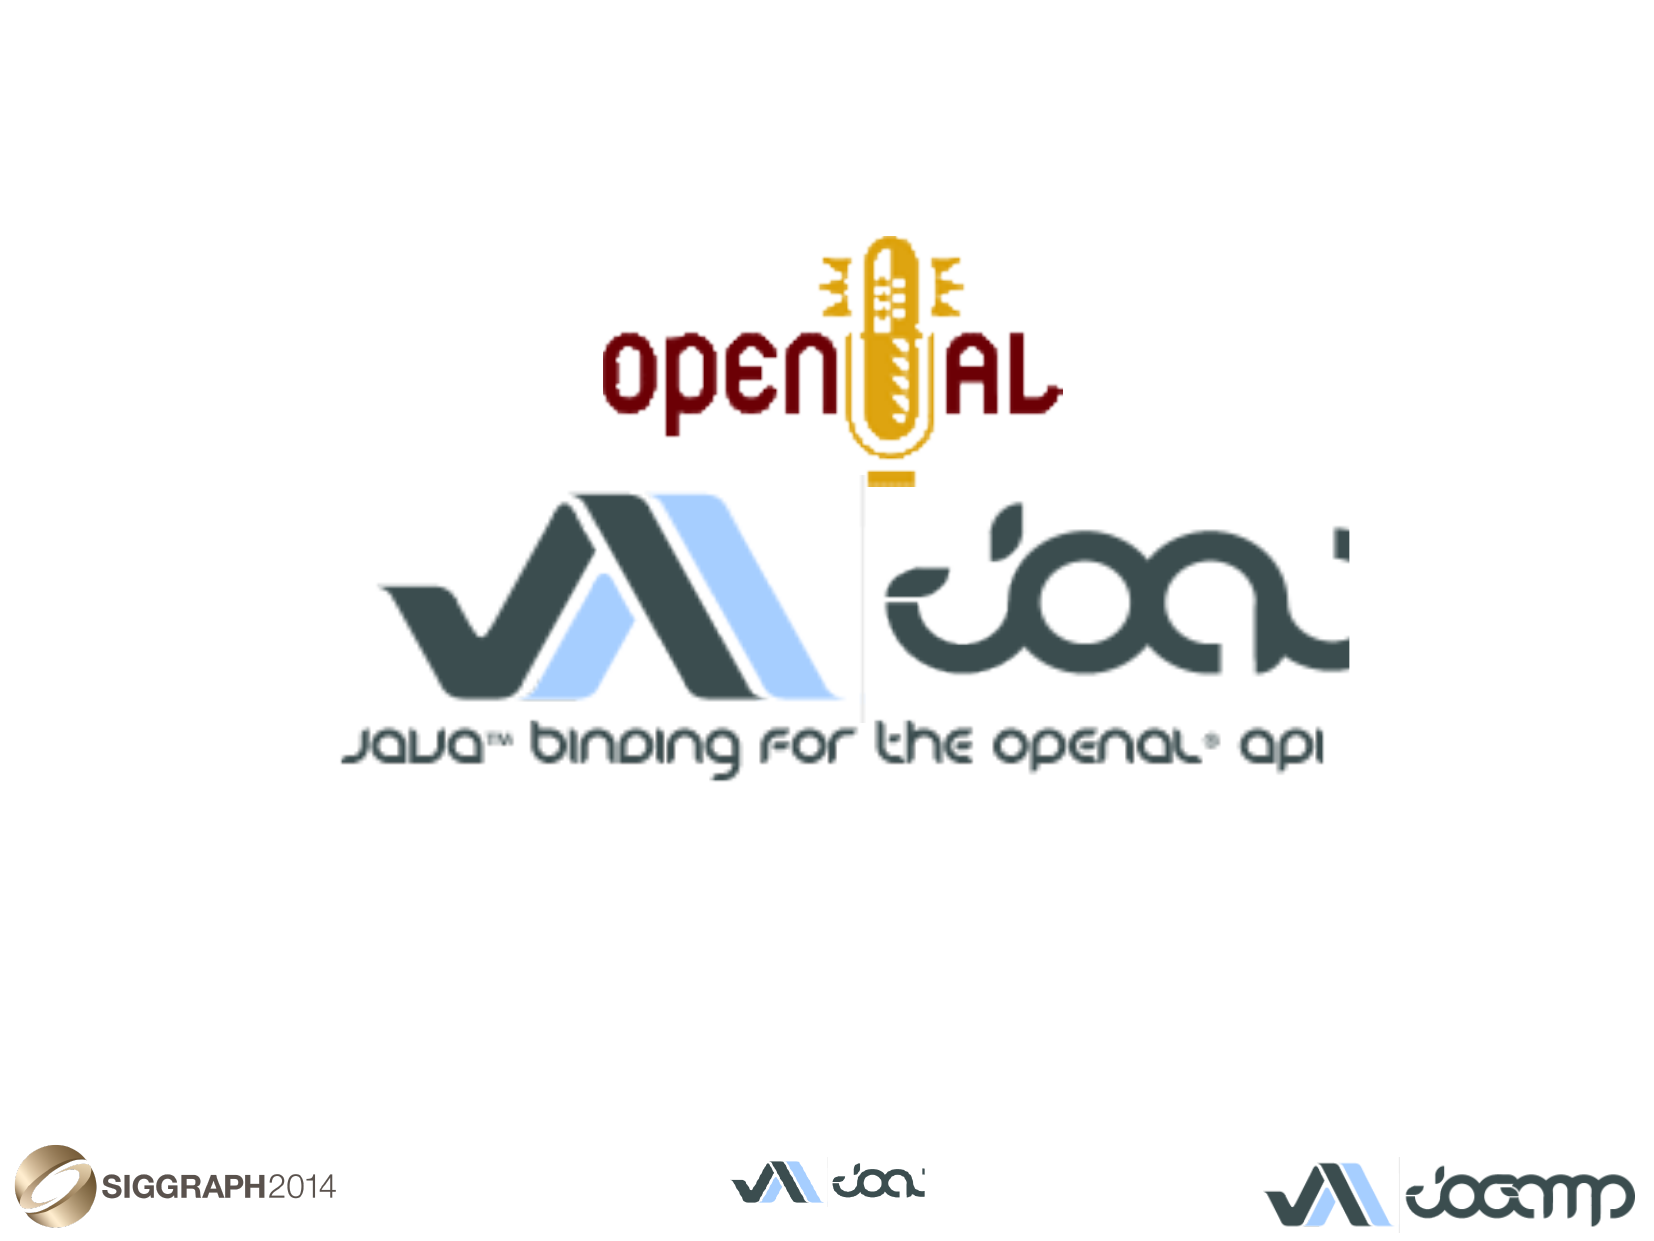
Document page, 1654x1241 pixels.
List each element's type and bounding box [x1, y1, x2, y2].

picture [1262, 1157, 1635, 1233]
picture [729, 1157, 925, 1208]
picture [0, 236, 1350, 786]
picture [7, 1133, 343, 1239]
